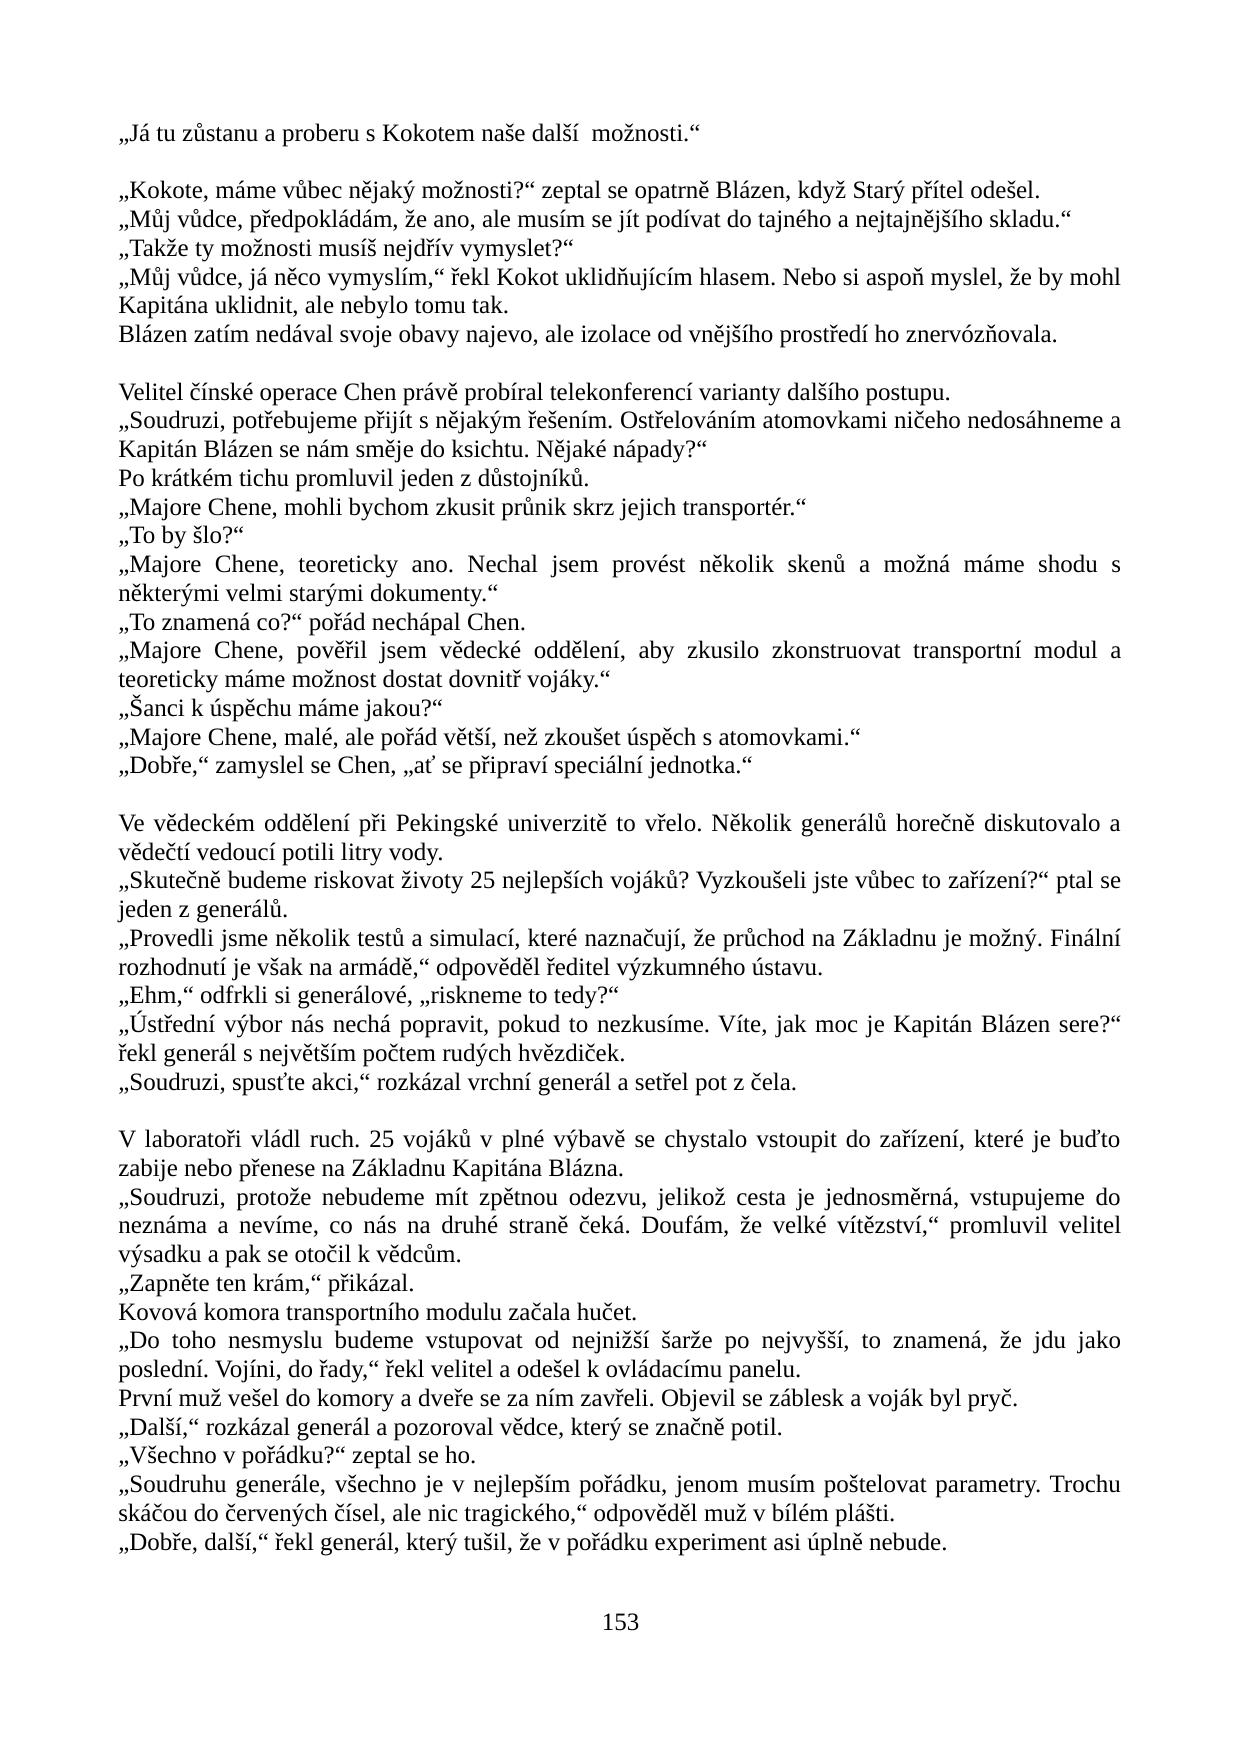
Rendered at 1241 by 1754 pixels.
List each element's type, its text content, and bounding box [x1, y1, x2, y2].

text „Šanci k úspěchu máme jakou?“ [118, 693, 1122, 722]
text „Majore Chene, teoreticky ano. Nechal jsem provést několik skenů a možná máme shodu s některými velmi starými dokumenty.“ [118, 549, 1122, 607]
text „Ústřední výbor nás nechá popravit, pokud to nezkusíme. Víte, jak moc je Kapitán Blázen sere?“ řekl generál s největším počtem rudých hvězdiček. [118, 1009, 1122, 1067]
text „Soudruzi, protože nebudeme mít zpětnou odezvu, jelikož cesta je jednosměrná, vstupujeme do neznáma a nevíme, co nás na druhé straně čeká. Doufám, že velké vítězství,“ promluvil velitel výsadku a pak se otočil k vědcům. [118, 1182, 1122, 1268]
text „Všechno v pořádku?“ zeptal se ho. [118, 1441, 1122, 1469]
text Blázen zatím nedával svoje obavy najevo, ale izolace od vnějšího prostředí ho znervózňovala. [118, 319, 1122, 348]
text „Takže ty možnosti musíš nejdřív vymyslet?“ [118, 233, 1122, 262]
text „Zapněte ten krám,“ přikázal. [118, 1268, 1122, 1297]
text „Soudruhu generále, všechno je v nejlepším pořádku, jenom musím poštelovat parametry. Trochu skáčou do červených čísel, ale nic tragického,“ odpověděl muž v bílém plášti. [118, 1469, 1122, 1527]
text „To znamená co?“ pořád nechápal Chen. [118, 607, 1122, 636]
text „Majore Chene, malé, ale pořád větší, než zkoušet úspěch s atomovkami.“ [118, 722, 1122, 751]
text „Skutečně budeme riskovat životy 25 nejlepších vojáků? Vyzkoušeli jste vůbec to zařízení?“ ptal se jeden z generálů. [118, 866, 1122, 923]
text V laboratoři vládl ruch. 25 vojáků v plné výbavě se chystalo vstoupit do zařízení, které je buďto zabije nebo přenese na Základnu Kapitána Blázna. [118, 1124, 1122, 1182]
text „Dobře, další,“ řekl generál, který tušil, že v pořádku experiment asi úplně nebude. [118, 1527, 1122, 1556]
text Ve vědeckém oddělení při Pekingské univerzitě to vřelo. Několik generálů horečně diskutovalo a vědečtí vedoucí potili litry vody. [118, 808, 1122, 866]
text „Můj vůdce, já něco vymyslím,“ řekl Kokot uklidňujícím hlasem. Nebo si aspoň myslel, že by mohl Kapitána uklidnit, ale nebylo tomu tak. [118, 262, 1122, 319]
text „Majore Chene, pověřil jsem vědecké oddělení, aby zkusilo zkonstruovat transportní modul a teoreticky máme možnost dostat dovnitř vojáky.“ [118, 636, 1122, 693]
text „Majore Chene, mohli bychom zkusit průnik skrz jejich transportér.“ [118, 492, 1122, 521]
text „To by šlo?“ [118, 521, 1122, 549]
text „Kokote, máme vůbec nějaký možnosti?“ zeptal se opatrně Blázen, když Starý přítel odešel. [118, 176, 1122, 204]
text První muž vešel do komory a dveře se za ním zavřeli. Objevil se záblesk a voják byl pryč. [118, 1383, 1122, 1412]
text „Soudruzi, spusťte akci,“ rozkázal vrchní generál a setřel pot z čela. [118, 1067, 1122, 1096]
text „Další,“ rozkázal generál a pozoroval vědce, který se značně potil. [118, 1412, 1122, 1441]
text „Ehm,“ odfrkli si generálové, „riskneme to tedy?“ [118, 981, 1122, 1009]
text „Provedli jsme několik testů a simulací, které naznačují, že průchod na Základnu je možný. Finální rozhodnutí je však na armádě,“ odpověděl ředitel výzkumného ústavu. [118, 923, 1122, 981]
text Kovová komora transportního modulu začala hučet. [118, 1297, 1122, 1326]
text Velitel čínské operace Chen právě probíral telekonferencí varianty dalšího postupu. [118, 377, 1122, 406]
text „Dobře,“ zamyslel se Chen, „ať se připraví speciální jednotka.“ [118, 751, 1122, 779]
text Po krátkém tichu promluvil jeden z důstojníků. [118, 463, 1122, 492]
text „Soudruzi, potřebujeme přijít s nějakým řešením. Ostřelováním atomovkami ničeho nedosáhneme a Kapitán Blázen se nám směje do ksichtu. Nějaké nápady?“ [118, 406, 1122, 463]
text „Můj vůdce, předpokládám, že ano, ale musím se jít podívat do tajného a nejtajnějšího skladu.“ [118, 204, 1122, 233]
text „Do toho nesmyslu budeme vstupovat od nejnižší šarže po nejvyšší, to znamená, že jdu jako poslední. Vojíni, do řady,“ řekl velitel a odešel k ovládacímu panelu. [118, 1326, 1122, 1383]
text „Já tu zůstanu a proberu s Kokotem naše další možnosti.“ [118, 118, 1122, 147]
